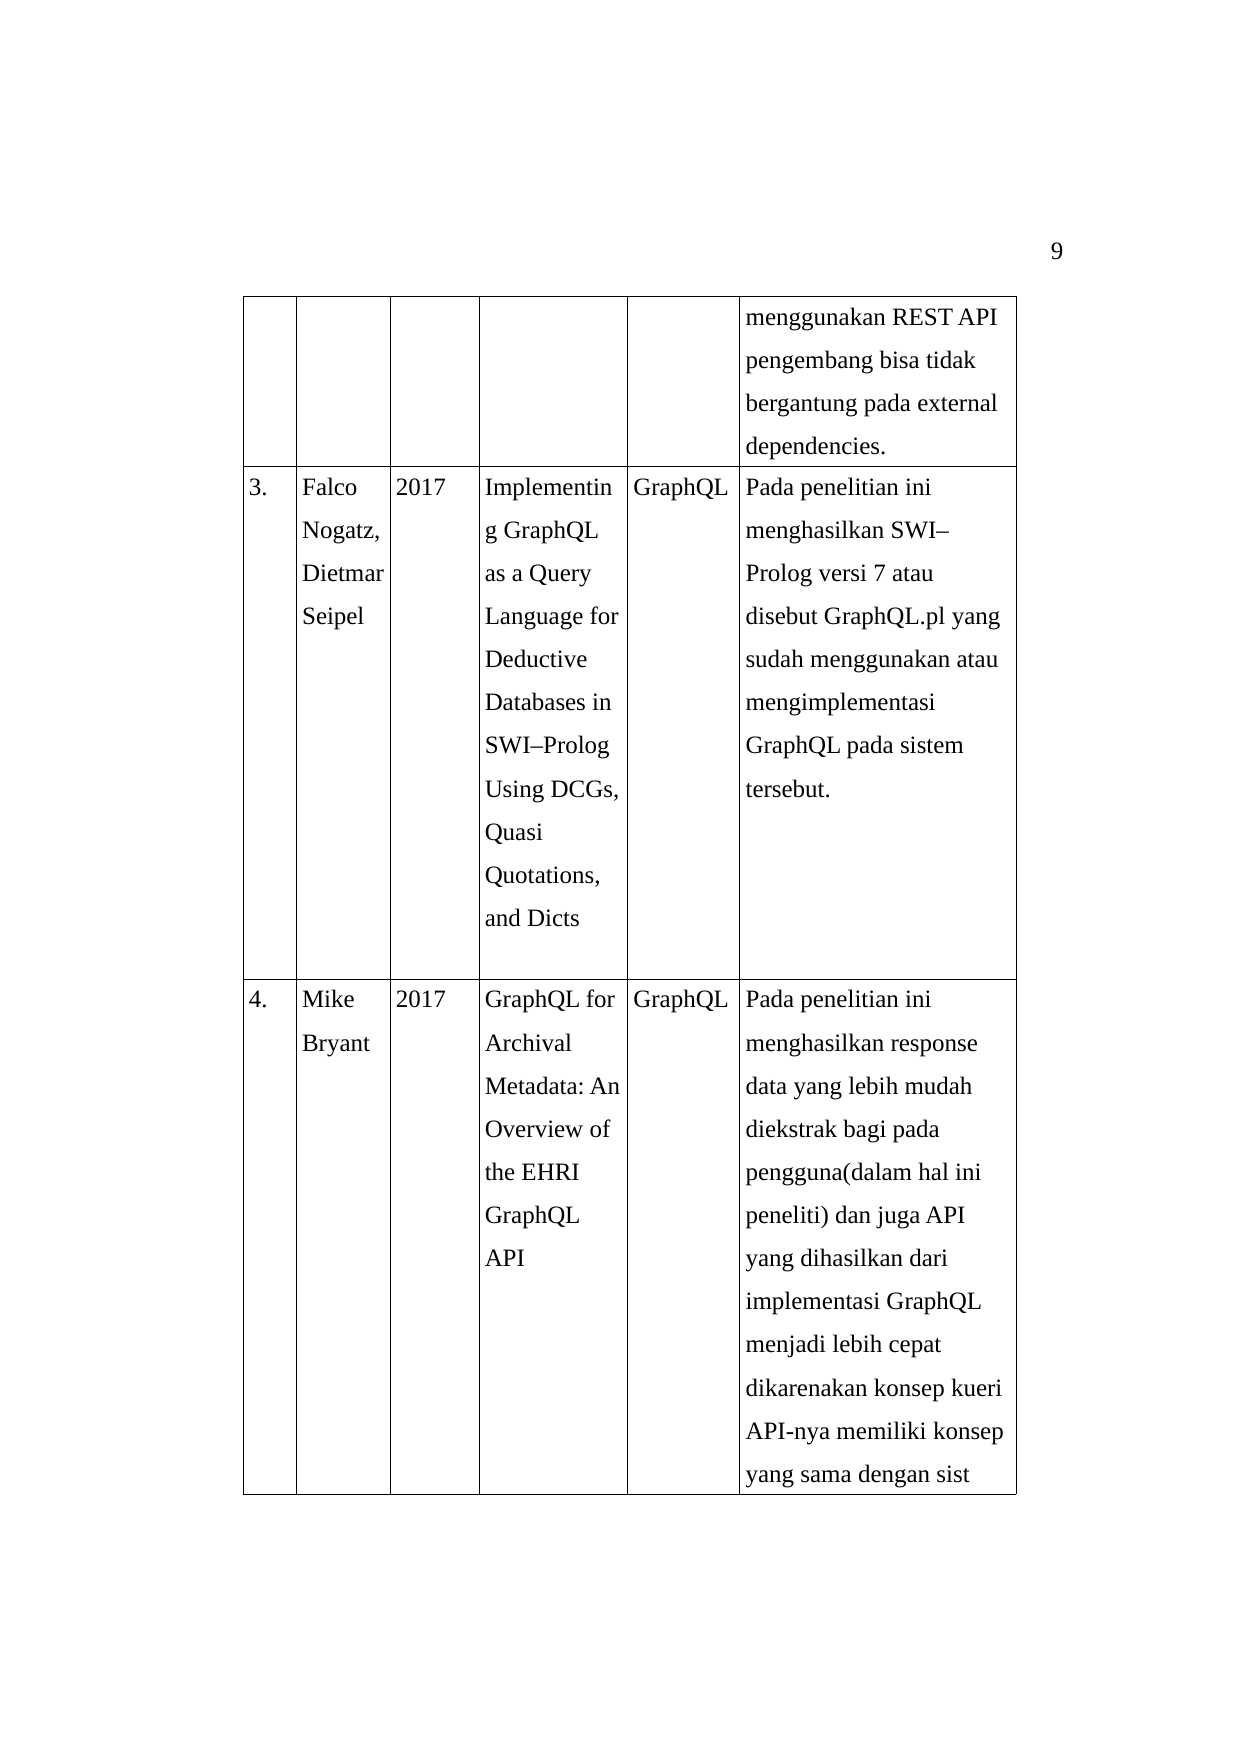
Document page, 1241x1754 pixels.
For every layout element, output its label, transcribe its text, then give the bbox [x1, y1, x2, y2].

table_cell GraphQL [628, 467, 739, 979]
table_cell menggunakan REST API pengembang bisa tidak bergantung pada external dependencies. [740, 297, 1016, 466]
table_cell [480, 297, 627, 466]
table_cell Mike Bryant [297, 980, 390, 1493]
table_cell Implementing GraphQL as a Query Language for Deductive Databases in SWI–Prolog Using DCGs, Quasi Quotations, and Dicts [480, 467, 627, 979]
table_cell 4. [244, 980, 296, 1493]
table_cell Pada penelitian ini menghasilkan SWI–Prolog versi 7 atau disebut GraphQL.pl yang sudah menggunakan atau mengimplementasi GraphQL pada sistem tersebut. [740, 467, 1016, 979]
table_cell 2017 [391, 467, 479, 979]
table_cell 2017 [391, 980, 479, 1493]
table_cell GraphQL [628, 980, 739, 1493]
table_cell [244, 297, 296, 466]
table_cell GraphQL for Archival Metadata: An Overview of the EHRI GraphQL API [480, 980, 627, 1493]
table_cell [628, 297, 739, 466]
table_cell [297, 297, 390, 466]
table_cell 3. [244, 467, 296, 979]
table_cell Falco Nogatz, Dietmar Seipel [297, 467, 390, 979]
table_cell Pada penelitian ini menghasilkan response data yang lebih mudah diekstrak bagi pada pengguna(dalam hal ini peneliti) dan juga API yang dihasilkan dari implementasi GraphQL menjadi lebih cepat dikarenakan konsep kueri API-nya memiliki konsep yang sama dengan sist [740, 980, 1016, 1493]
table_cell [391, 297, 479, 466]
